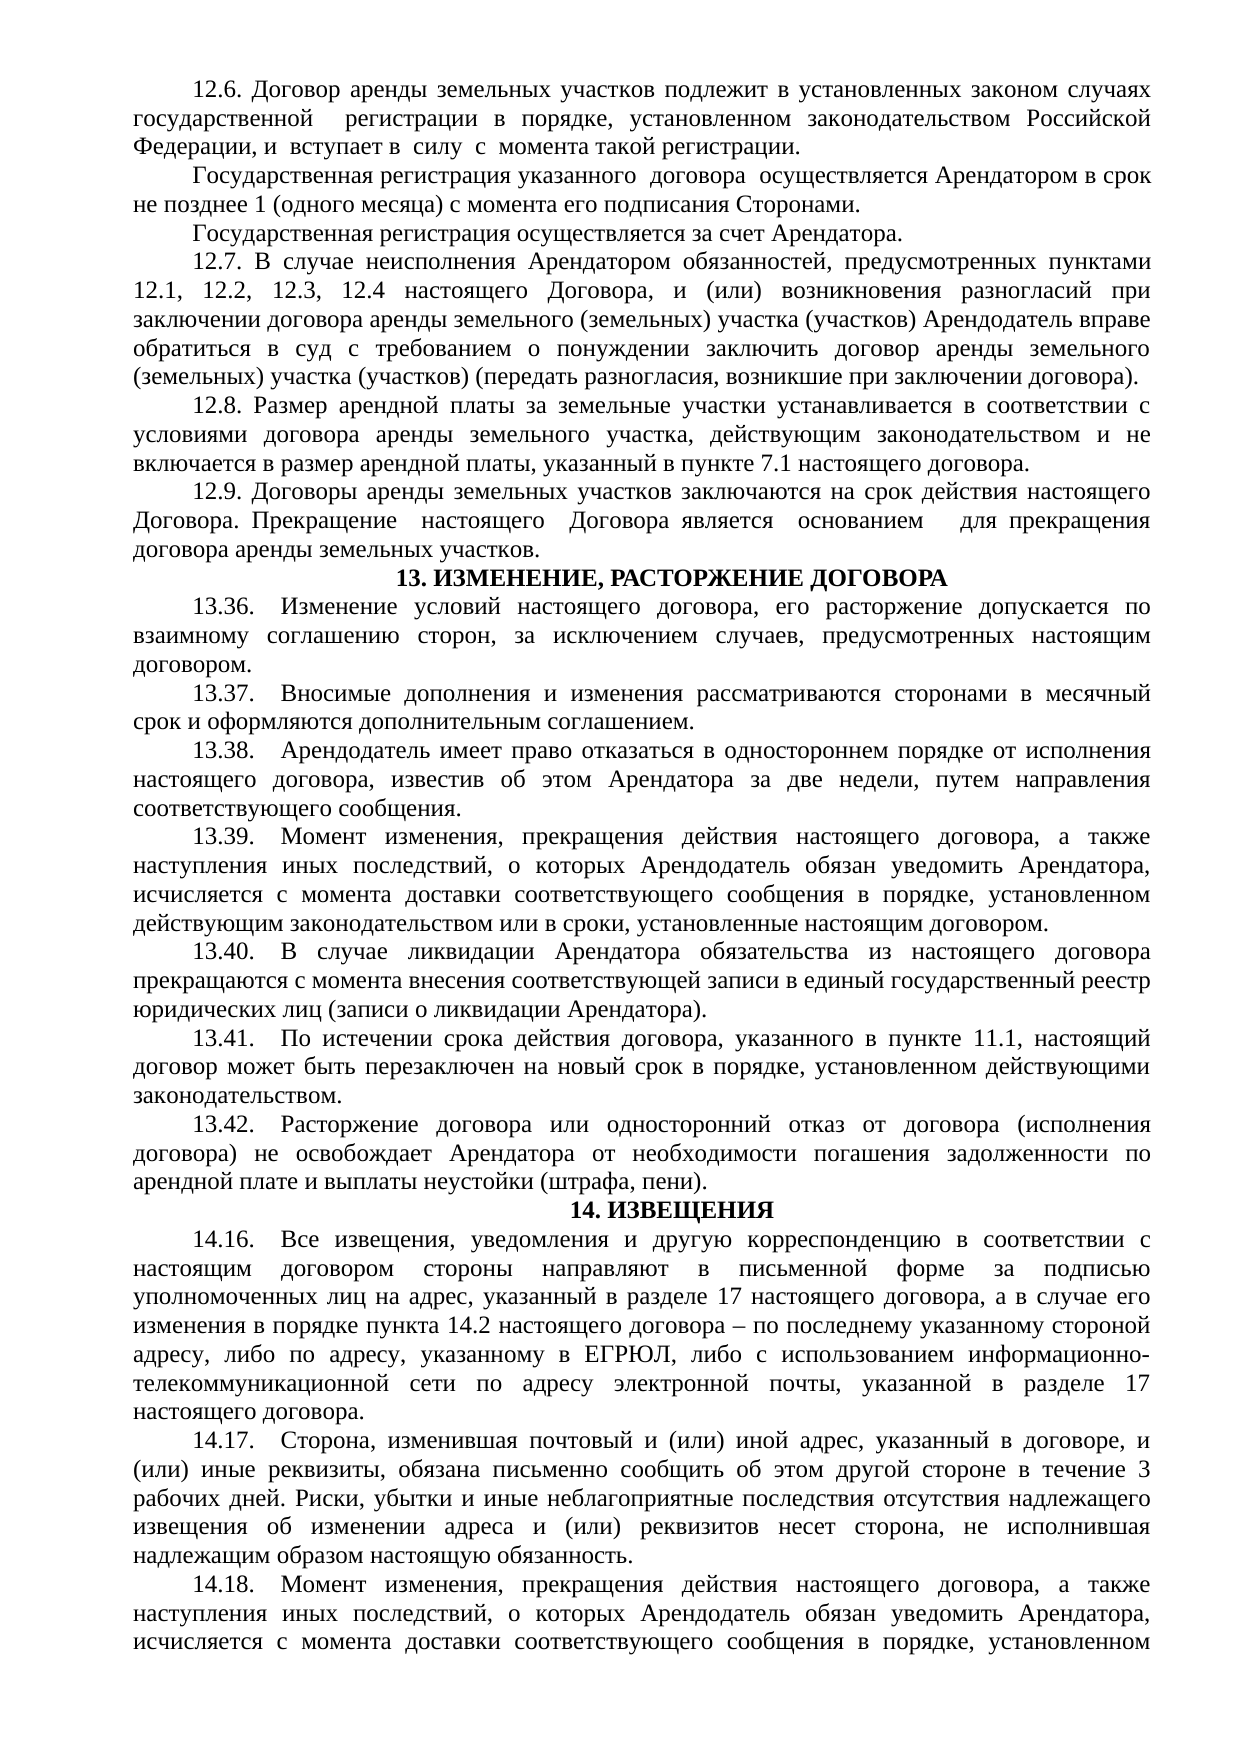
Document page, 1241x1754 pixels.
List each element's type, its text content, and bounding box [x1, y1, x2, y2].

text 12.8. Размер арендной платы за земельные участки устанавливается в соответствии с условиями договора аренды земельного участка, действующим законодательством и не включается в размер арендной платы, указанный в пункте 7.1 настоящего договора. [133, 390, 1152, 476]
text 12.7. В случае неисполнения Арендатором обязанностей, предусмотренных пунктами 12.1, 12.2, 12.3, 12.4 настоящего Договора, и (или) возникновения разногласий при заключении договора аренды земельного (земельных) участка (участков) Арендодатель вправе обратиться в суд с требованием о понуждении заключить договор аренды земельного (земельных) участка (участков) (передать разногласия, возникшие при заключении договора). [133, 246, 1152, 390]
text 12.6. Договор аренды земельных участков подлежит в установленных законом случаях государственной регистрации в порядке, установленном законодательством Российской Федерации, и вступает в силу с момента такой регистрации. [133, 74, 1152, 160]
text 14. ИЗВЕЩЕНИЯ [133, 1195, 1152, 1224]
text Государственная регистрация указанного договора осуществляется Арендатором в срок не позднее 1 (одного месяца) с момента его подписания Сторонами. [133, 160, 1152, 218]
list Все извещения, уведомления и другую корреспонденцию в соответствии с настоящим договором стороны направляют в письменной форме за подписью уполномоченных лиц на адрес, указанный в разделе 17 настоящего договора, а в случае его изменения в порядке пункта 14.2 настоящего договора – по последнему указанному стороной адресу, либо по адресу, указанному в ЕГРЮЛ, либо с использованием информационно-телекоммуникационной сети по адресу электронной почты, указанной в разделе 17 настоящего договора. [133, 1224, 1152, 1425]
list Вносимые дополнения и изменения рассматриваются сторонами в месячный срок и оформляются дополнительным соглашением. [133, 678, 1152, 735]
text 13. ИЗМЕНЕНИЕ, РАСТОРЖЕНИЕ ДОГОВОРА [133, 563, 1152, 591]
list По истечении срока действия договора, указанного в пункте 11.1, настоящий договор может быть перезаключен на новый срок в порядке, установленном действующими законодательством. [133, 1023, 1152, 1109]
list Арендодатель имеет право отказаться в одностороннем порядке от исполнения настоящего договора, известив об этом Арендатора за две недели, путем направления соответствующего сообщения. [133, 735, 1152, 821]
list Момент изменения, прекращения действия настоящего договора, а также наступления иных последствий, о которых Арендодатель обязан уведомить Арендатора, исчисляется с момента доставки соответствующего сообщения в порядке, установленном действующим законодательством или в сроки, установленные настоящим договором. [133, 821, 1152, 936]
text Государственная регистрация осуществляется за счет Арендатора. [133, 218, 1152, 246]
text 12.9. Договоры аренды земельных участков заключаются на срок действия настоящего Договора. Прекращение настоящего Договора является основанием для прекращения договора аренды земельных участков. [133, 476, 1152, 563]
list Сторона, изменившая почтовый и (или) иной адрес, указанный в договоре, и (или) иные реквизиты, обязана письменно сообщить об этом другой стороне в течение 3 рабочих дней. Риски, убытки и иные неблагоприятные последствия отсутствия надлежащего извещения об изменении адреса и (или) реквизитов несет сторона, не исполнившая надлежащим образом настоящую обязанность. [133, 1425, 1152, 1569]
list Расторжение договора или односторонний отказ от договора (исполнения договора) не освобождает Арендатора от необходимости погашения задолженности по арендной плате и выплаты неустойки (штрафа, пени). [133, 1109, 1152, 1195]
list В случае ликвидации Арендатора обязательства из настоящего договора прекращаются с момента внесения соответствующей записи в единый государственный реестр юридических лиц (записи о ликвидации Арендатора). [133, 936, 1152, 1023]
list Изменение условий настоящего договора, его расторжение допускается по взаимному соглашению сторон, за исключением случаев, предусмотренных настоящим договором. [133, 591, 1152, 678]
list Момент изменения, прекращения действия настоящего договора, а также наступления иных последствий, о которых Арендодатель обязан уведомить Арендатора, исчисляется с момента доставки соответствующего сообщения в порядке, установленном [133, 1569, 1152, 1655]
